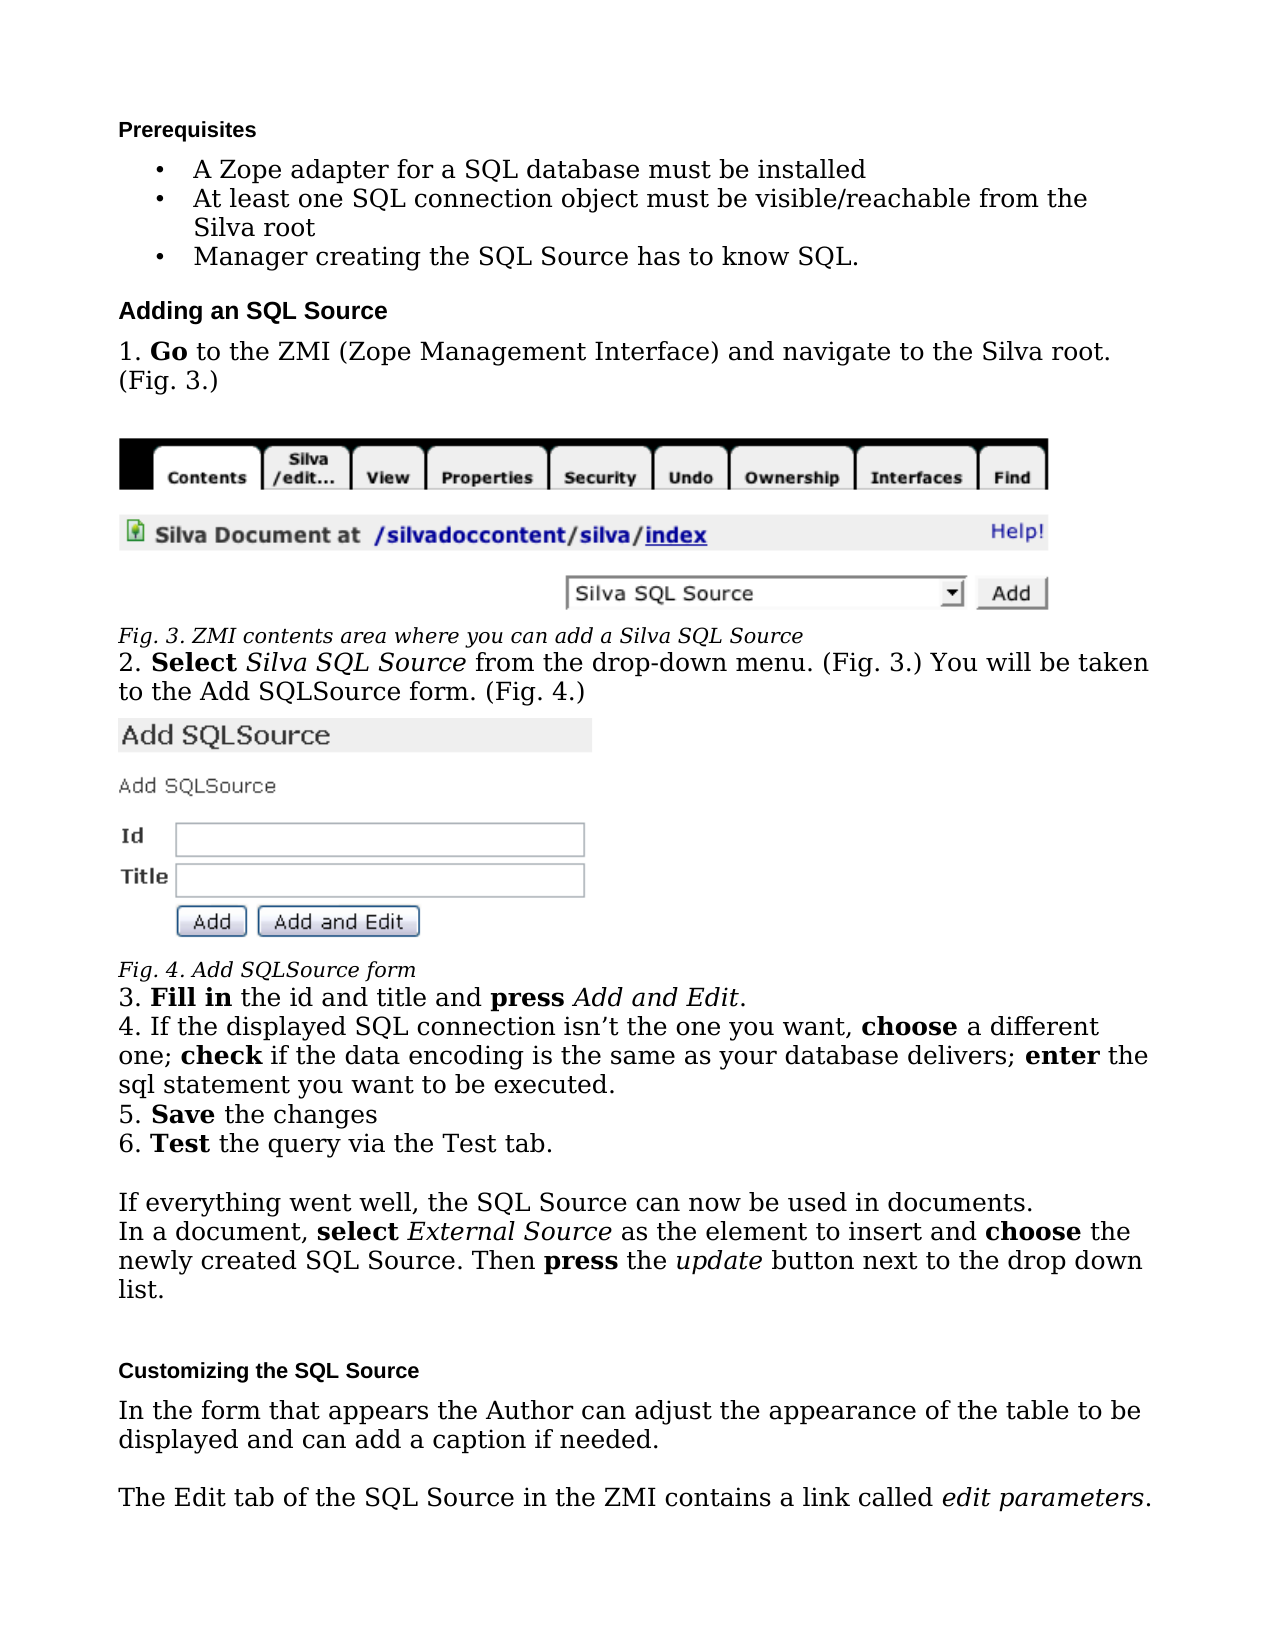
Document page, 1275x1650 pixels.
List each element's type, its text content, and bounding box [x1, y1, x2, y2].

text If everything went well, the SQL Source can now be used in documents. In a document, select External Source as the element to insert and choose the newly created SQL Source. Then press the update button next to the drop down list. [118, 1188, 1157, 1334]
text 1. Go to the ZMI (Zope Management Interface) and navigate to the Silva root. (Fig. 3.) [118, 337, 1157, 425]
text In the form that appears the Author can adjust the appearance of the table to be displayed and can add a caption if needed. [118, 1396, 1157, 1483]
picture [118, 437, 1049, 624]
text Fig. 4. Add SQLSource form [118, 959, 592, 983]
list A Zope adapter for a SQL database must be installed [156, 155, 1157, 184]
subtitle Prerequisites [118, 118, 1157, 143]
list Manager creating the SQL Source has to know SQL. [156, 243, 1157, 272]
text 3. Fill in the id and title and press Add and Edit. 4. If the displayed SQL connection isn’t the one you want, choose a different one; check if the data encoding is the same as your database delivers; enter the sql statement you want to be executed. 5. Save the changes 6. Test the query via the Test tab. [118, 983, 1157, 1188]
text The Edit tab of the SQL Source in the ZMI contains a link called edit parameters. [118, 1483, 1157, 1513]
subtitle Adding an SQL Source [118, 297, 1157, 324]
subtitle Customizing the SQL Source [118, 1359, 1157, 1383]
text 2. Select Silva SQL Source from the drop-down menu. (Fig. 3.) You will be taken to the Add SQLSource form. (Fig. 4.) [118, 648, 1157, 706]
picture [118, 718, 593, 959]
list At least one SQL connection object must be visible/reachable from the Silva root [156, 184, 1157, 243]
text Fig. 3. ZMI contents area where you can add a Silva SQL Source [118, 624, 1049, 648]
